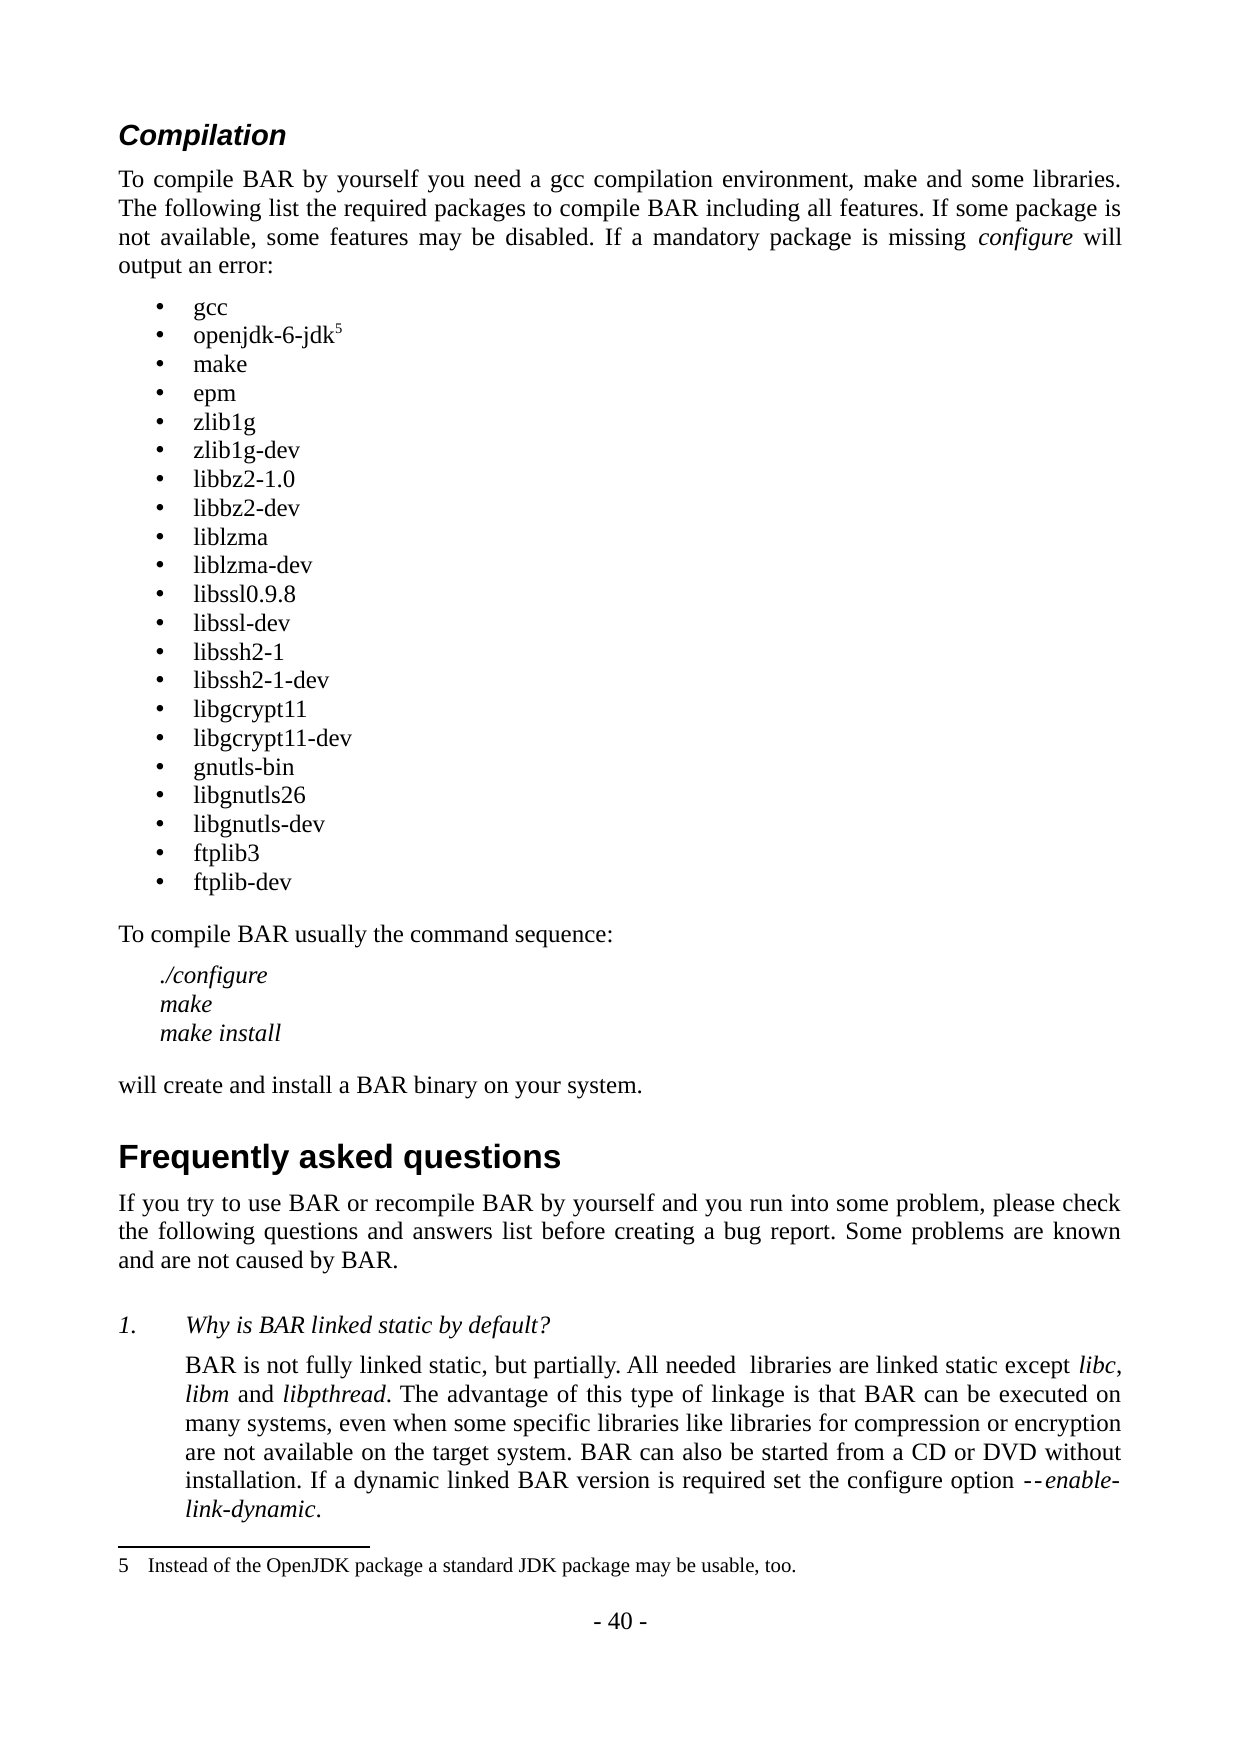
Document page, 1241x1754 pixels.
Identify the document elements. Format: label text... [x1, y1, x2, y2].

text ./configure [159, 960, 1122, 989]
text BAR is not fully linked static, but partially. All needed libraries are linked static except libc, libm and libpthread. The advantage of this type of linkage is that BAR can be executed on many systems, even when some specific libraries like libraries for compression or encryption are not available on the target system. BAR can also be started from a CD or DVD without installation. If a dynamic linked BAR version is required set the configure option ‑‑enable-link-dynamic. [185, 1351, 1122, 1523]
list libgcrypt11 [156, 694, 1122, 723]
list liblzma [156, 522, 1122, 550]
list openjdk-6-jdk [156, 320, 1122, 349]
list libbz2-dev [156, 493, 1122, 522]
subtitle Frequently asked questions [118, 1136, 1122, 1175]
text make install [159, 1018, 1122, 1047]
list libssh2-1 [156, 637, 1122, 665]
list libssl0.9.8 [156, 579, 1122, 608]
list zlib1g [156, 407, 1122, 435]
list zlib1g-dev [156, 435, 1122, 464]
list libgnutls26 [156, 780, 1122, 809]
list liblzma-dev [156, 550, 1122, 579]
list Why is BAR linked static by default? [118, 1310, 1122, 1339]
subtitle Compilation [118, 118, 1122, 152]
list epm [156, 378, 1122, 407]
list libgnutls-dev [156, 809, 1122, 838]
text To compile BAR by yourself you need a gcc compilation environment, make and some libraries. The following list the required packages to compile BAR including all features. If some package is not available, some features may be disabled. If a mandatory package is missing configure will output an error: [118, 164, 1122, 279]
list libssh2-1-dev [156, 665, 1122, 694]
list libbz2-1.0 [156, 464, 1122, 493]
list ftplib3 [156, 838, 1122, 867]
text To compile BAR usually the command sequence: [118, 919, 1122, 948]
list libssl-dev [156, 608, 1122, 637]
list Instead of the OpenJDK package a standard JDK package may be usable, too. [118, 1553, 1122, 1577]
text will create and install a BAR binary on your system. [118, 1070, 1122, 1099]
list libgcrypt11-dev [156, 723, 1122, 752]
list make [156, 349, 1122, 378]
text make [159, 989, 1122, 1018]
list gcc [156, 292, 1122, 320]
text If you try to use BAR or recompile BAR by yourself and you run into some problem, please check the following questions and answers list before creating a bug report. Some problems are known and are not caused by BAR. [118, 1188, 1122, 1274]
list ftplib-dev [156, 867, 1122, 895]
list gnutls-bin [156, 752, 1122, 780]
